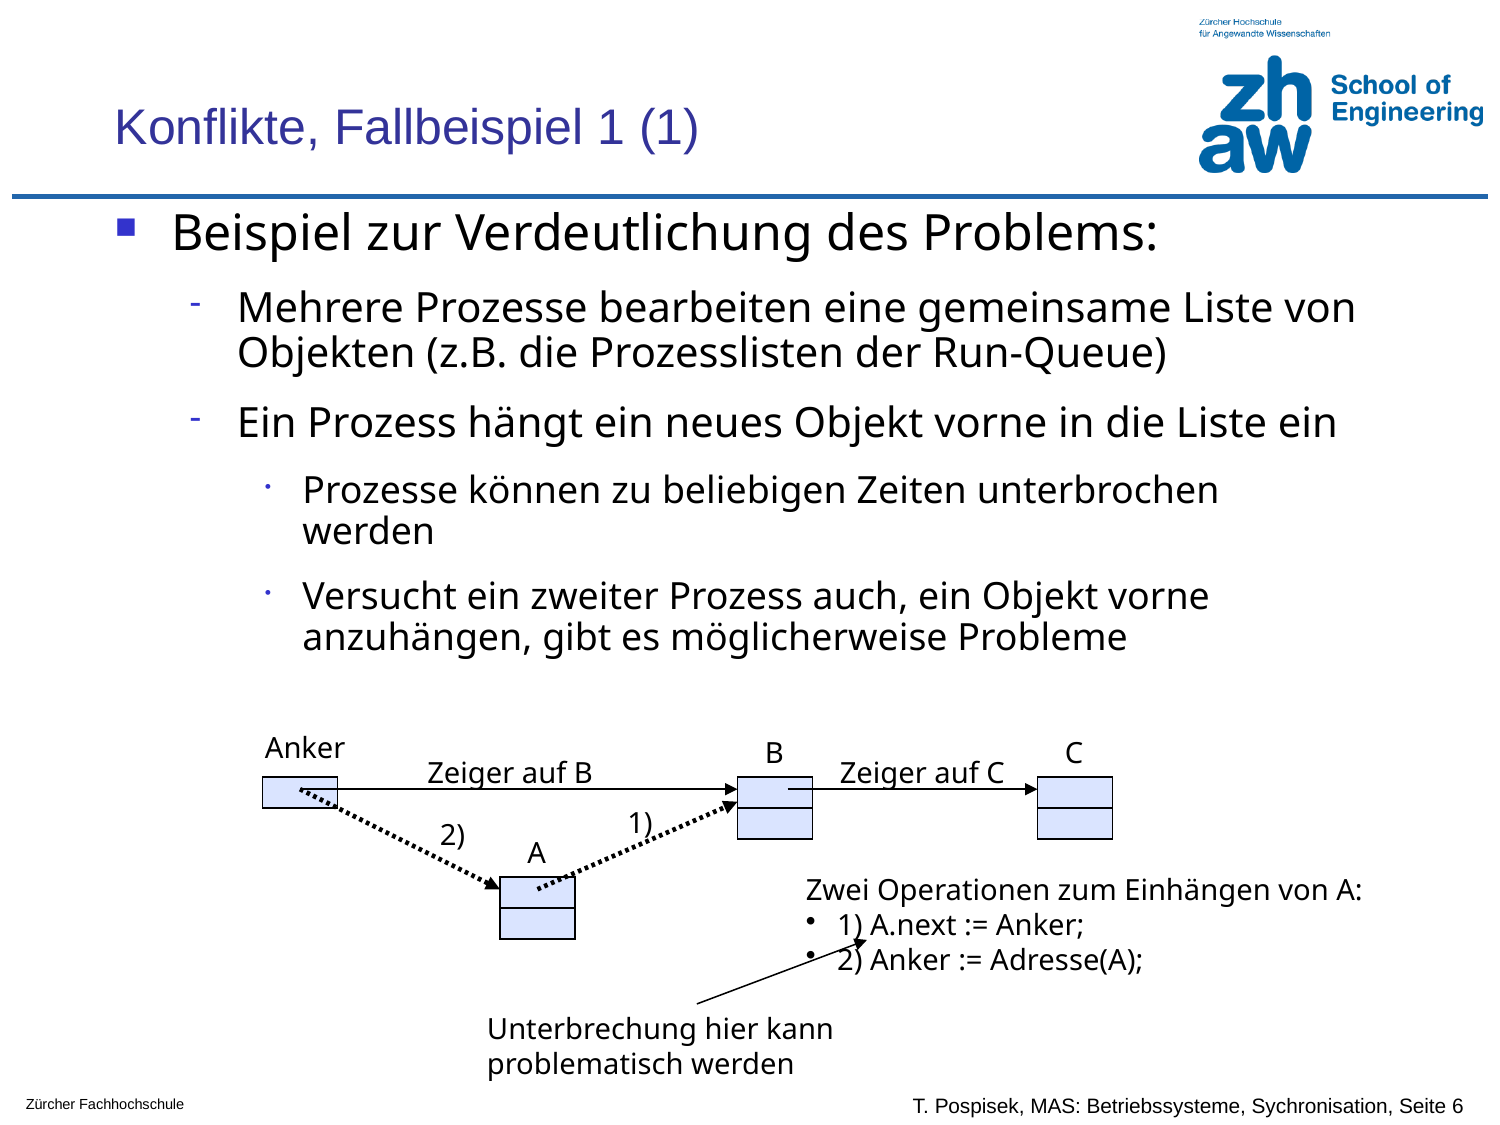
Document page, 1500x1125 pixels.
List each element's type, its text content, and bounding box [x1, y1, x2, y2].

text_box [1037, 776, 1113, 840]
title Konflikte, Fallbeispiel 1 (1) [99, 50, 1379, 163]
text_box Anker [249, 721, 375, 772]
list Beispiel zur Verdeutlichung des Problems: Mehrere Prozesse bearbeiten eine gemeinsame Liste von Objekten (z.B. die Prozesslisten der Run-Queue) Ein Prozess hängt ein neues Objekt vorne in die Liste ein Prozesse können zu beliebigen Zeiten unterbrochen werden Versucht ein zweiter Prozess auch, ein Objekt vorne anzuhängen, gibt es möglicherweise Probleme [99, 200, 1375, 610]
text_box B [750, 726, 788, 777]
text_box Zwei Operationen zum Einhängen von A: 1) A.next := Anker; 2) Anker := Adresse(A); [791, 864, 1441, 1019]
picture [1199, 19, 1483, 173]
text_box 2) [424, 808, 488, 859]
text_box [262, 776, 338, 808]
text_box Zeiger auf C [824, 746, 1038, 797]
text_box [499, 876, 575, 940]
text_box C [1050, 726, 1088, 777]
text_box Unterbrechung hier kann problematisch werden [472, 1002, 857, 1088]
text_box 1) [612, 796, 675, 847]
text_box Zeiger auf B [412, 746, 625, 797]
text_box [737, 776, 813, 840]
text_box A [512, 826, 563, 877]
